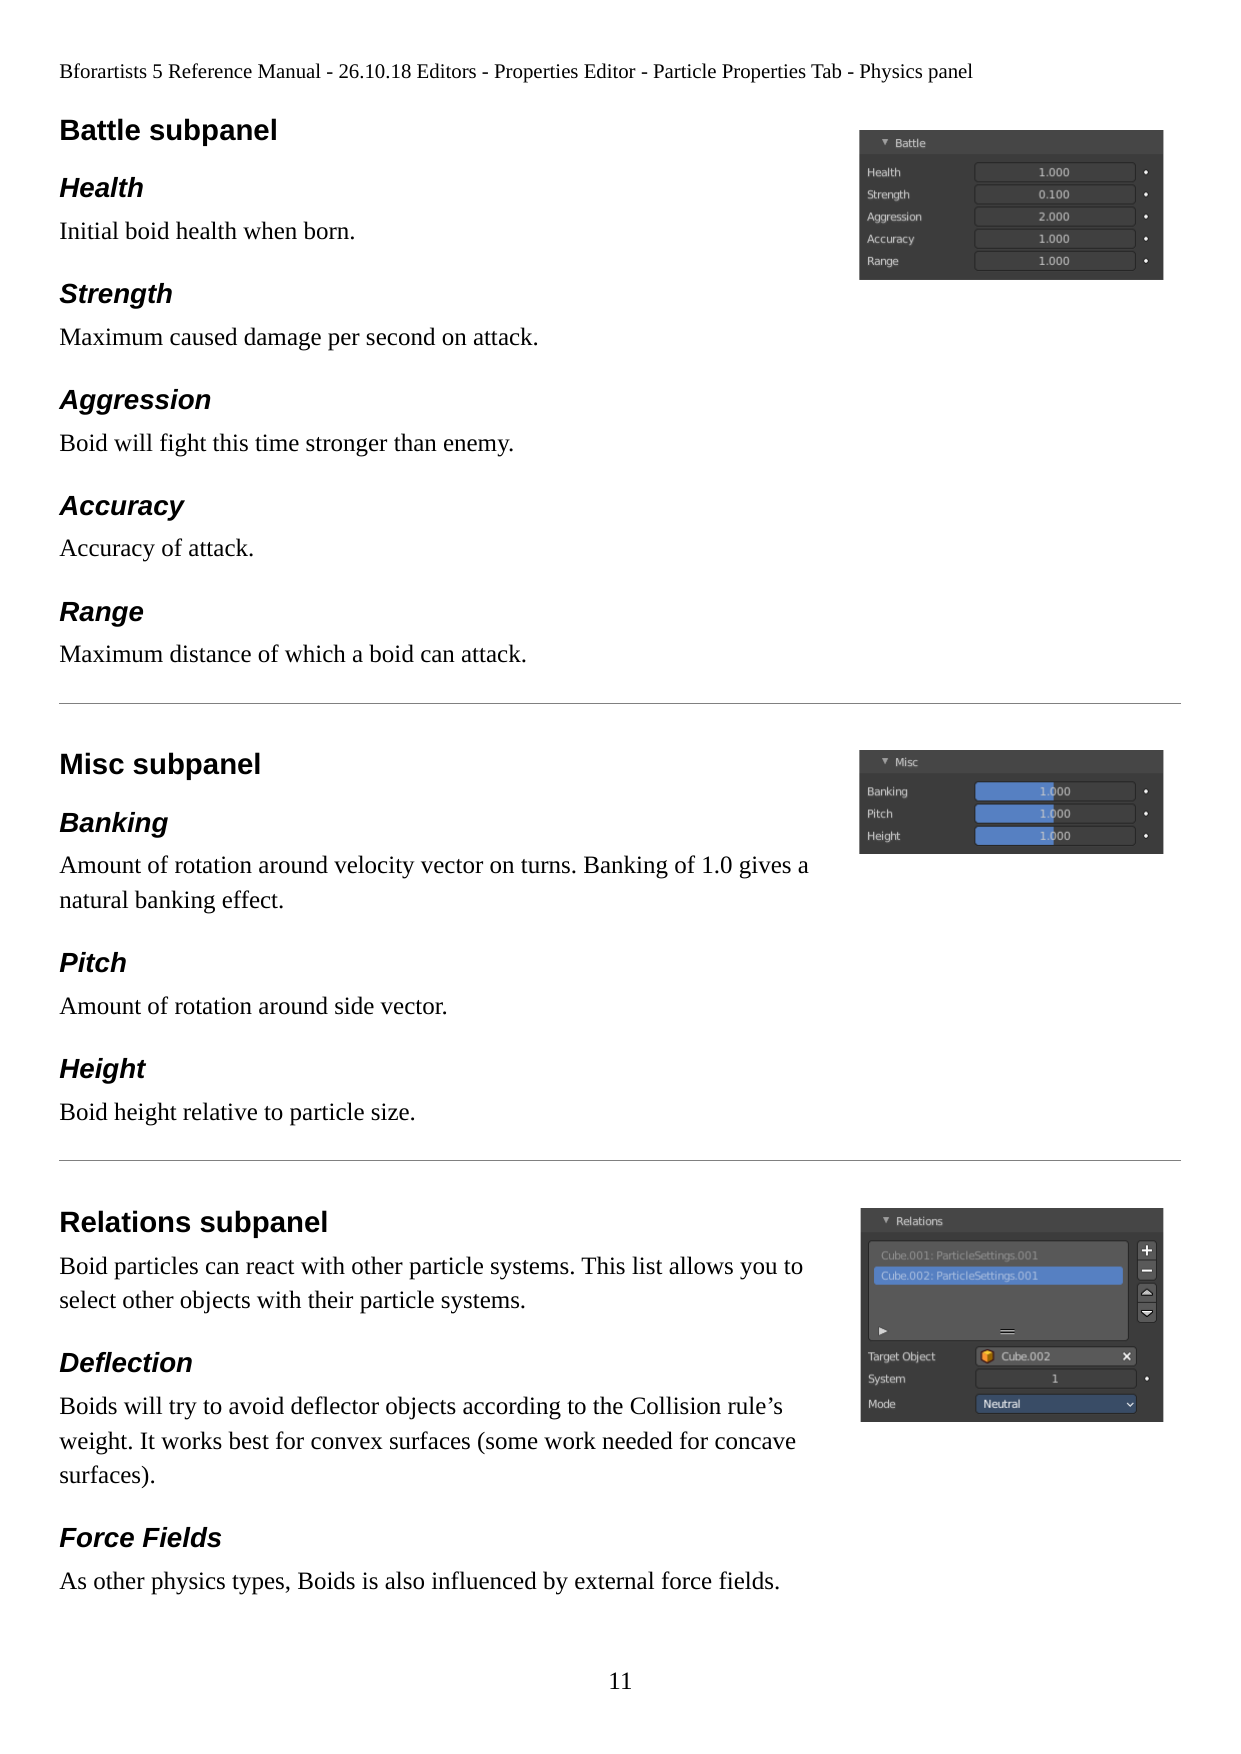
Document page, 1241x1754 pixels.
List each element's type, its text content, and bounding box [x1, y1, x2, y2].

text Maximum distance of which a boid can attack. [59, 639, 1181, 668]
subtitle Pitch [59, 946, 1181, 978]
subtitle Health [59, 171, 859, 203]
subtitle [1164, 806, 1181, 838]
text Boid height relative to particle size. [59, 1097, 1181, 1126]
subtitle Aggression [59, 383, 1181, 415]
text Maximum caused damage per second on attack. [59, 322, 1181, 350]
subtitle Battle subpanel [59, 113, 1181, 146]
subtitle Force Fields [59, 1522, 1181, 1554]
subtitle Accuracy [59, 489, 1181, 521]
subtitle Height [59, 1052, 1181, 1084]
subtitle [1164, 171, 1181, 203]
subtitle Misc subpanel [59, 747, 1181, 781]
text Boid particles can react with other particle systems. This list allows you to select other objects with their particle systems. [59, 1251, 860, 1314]
text Initial boid health when born. [59, 216, 859, 244]
text Accuracy of attack. [59, 533, 1181, 562]
picture [860, 1208, 1164, 1422]
subtitle [1164, 1347, 1181, 1379]
subtitle Strength [59, 277, 1181, 309]
text Amount of rotation around velocity vector on turns. Banking of 1.0 gives a natural banking effect. [59, 850, 1181, 914]
subtitle Banking [59, 806, 859, 838]
text As other physics types, Boids is also influenced by external force fields. [59, 1566, 1181, 1595]
picture [859, 130, 1164, 280]
text Boids will try to avoid deflector objects according to the Collision rule’s weight. It works best for convex surfaces (some work needed for concave surfaces). [59, 1391, 1181, 1489]
text Boid will fight this time stronger than enemy. [59, 428, 1181, 456]
picture [859, 750, 1164, 854]
subtitle Range [59, 595, 1181, 627]
subtitle Deflection [59, 1347, 860, 1379]
subtitle Relations subpanel [59, 1204, 1181, 1238]
text Amount of rotation around side vector. [59, 991, 1181, 1019]
